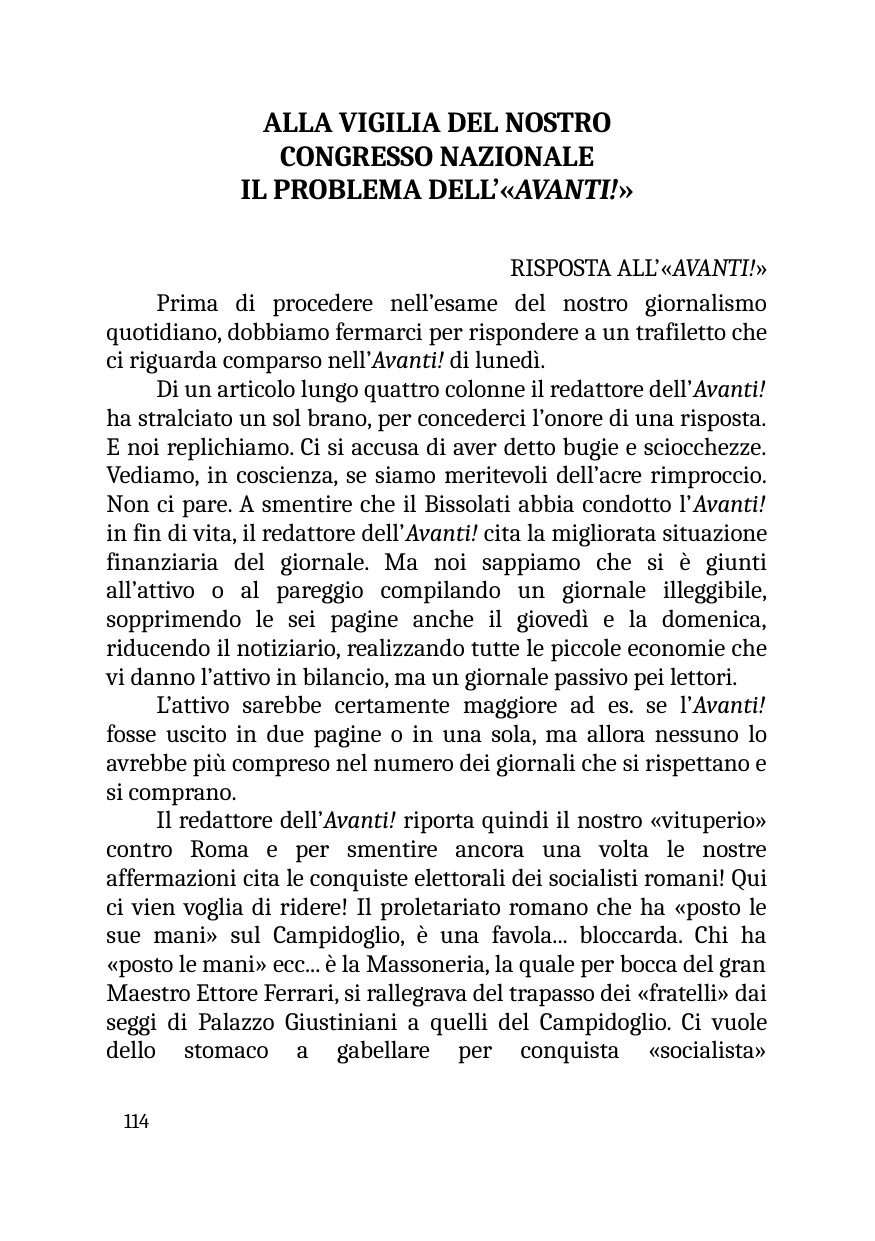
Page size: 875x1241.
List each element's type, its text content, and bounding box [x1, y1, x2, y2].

text Di un articolo lungo quattro colonne il redattore dell’Avanti! ha stralciato un sol brano, per concederci l’onore di una risposta. E noi replichiamo. Ci si accusa di aver detto bugie e sciocchezze. Vediamo, in coscienza, se siamo meritevoli dell’acre rimproccio. Non ci pare. A smentire che il Bissolati abbia condotto l’Avanti! in fin di vita, il redattore dell’Avanti! cita la migliorata situazione finanziaria del giornale. Ma noi sappiamo che si è giunti all’attivo o al pareggio compilando un giornale illeggibile, sopprimendo le sei pagine anche il giovedì e la domenica, riducendo il notiziario, realizzando tutte le piccole economie che vi danno l’attivo in bilancio, ma un giornale passivo pei lettori. [106, 375, 768, 691]
text RISPOSTA ALL’«AVANTI!» [106, 254, 768, 283]
subtitle ALLA VIGILIA DEL NOSTRO CONGRESSO NAZIONALE IL PROBLEMA DELL’«AVANTI!» [106, 106, 768, 207]
text Il redattore dell’Avanti! riporta quindi il nostro «vituperio» contro Roma e per smentire ancora una volta le nostre affermazioni cita le conquiste elettorali dei socialisti romani! Qui ci vien voglia di ridere! Il proletariato romano che ha «posto le sue mani» sul Campidoglio, è una favola... bloccarda. Chi ha «posto le mani» ecc... è la Massoneria, la quale per bocca del gran Maestro Ettore Ferrari, si rallegrava del trapasso dei «fratelli» dai seggi di Palazzo Giustiniani a quelli del Campidoglio. Ci vuole dello stomaco a gabellare per conquista «socialista» [106, 806, 768, 1065]
text Prima di procedere nell’esame del nostro giornalismo quotidiano, dobbiamo fermarci per rispondere a un trafiletto che ci riguarda comparso nell’Avanti! di lunedì. [106, 289, 768, 375]
text L’attivo sarebbe certamente maggiore ad es. se l’Avanti! fosse uscito in due pagine o in una sola, ma allora nessuno lo avrebbe più compreso nel numero dei giornali che si rispettano e si comprano. [106, 691, 768, 806]
